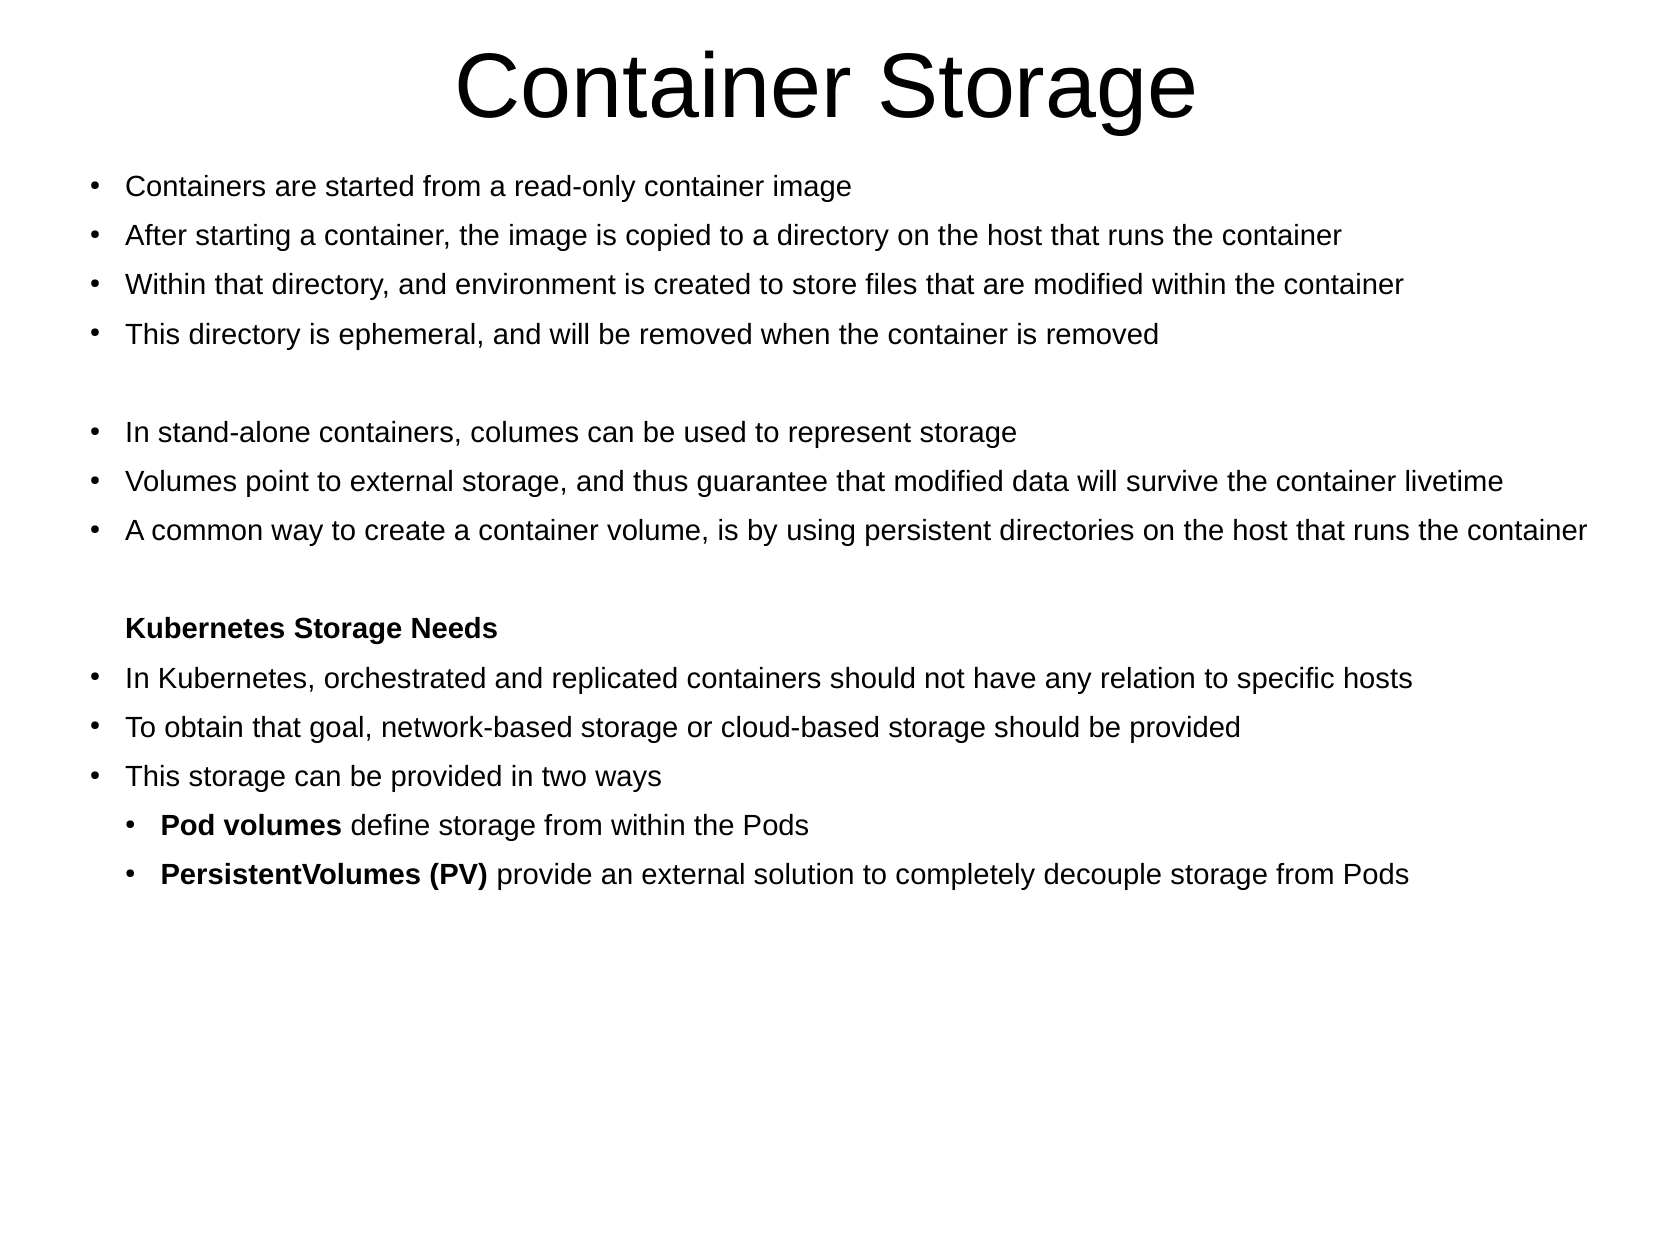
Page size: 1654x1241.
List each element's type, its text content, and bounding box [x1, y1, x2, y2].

title Container Storage [82, 25, 1571, 127]
text_box Containers are started from a read-only container image After starting a container, the image is copied to a directory on the host that runs the container Within that directory, and environment is created to store files that are modified within the container This directory is ephemeral, and will be removed when the container is removed In stand-alone containers, columes can be used to represent storage Volumes point to external storage, and thus guarantee that modified data will survive the container livetime A common way to create a container volume, is by using persistent directories on the host that runs the container Kubernetes Storage Needs In Kubernetes, orchestrated and replicated containers should not have any relation to specific hosts To obtain that goal, network-based storage or cloud-based storage should be provided This storage can be provided in two ways Pod volumes define storage from within the Pods PersistentVolumes (PV) provide an external solution to completely decouple storage from Pods [75, 146, 1651, 1126]
